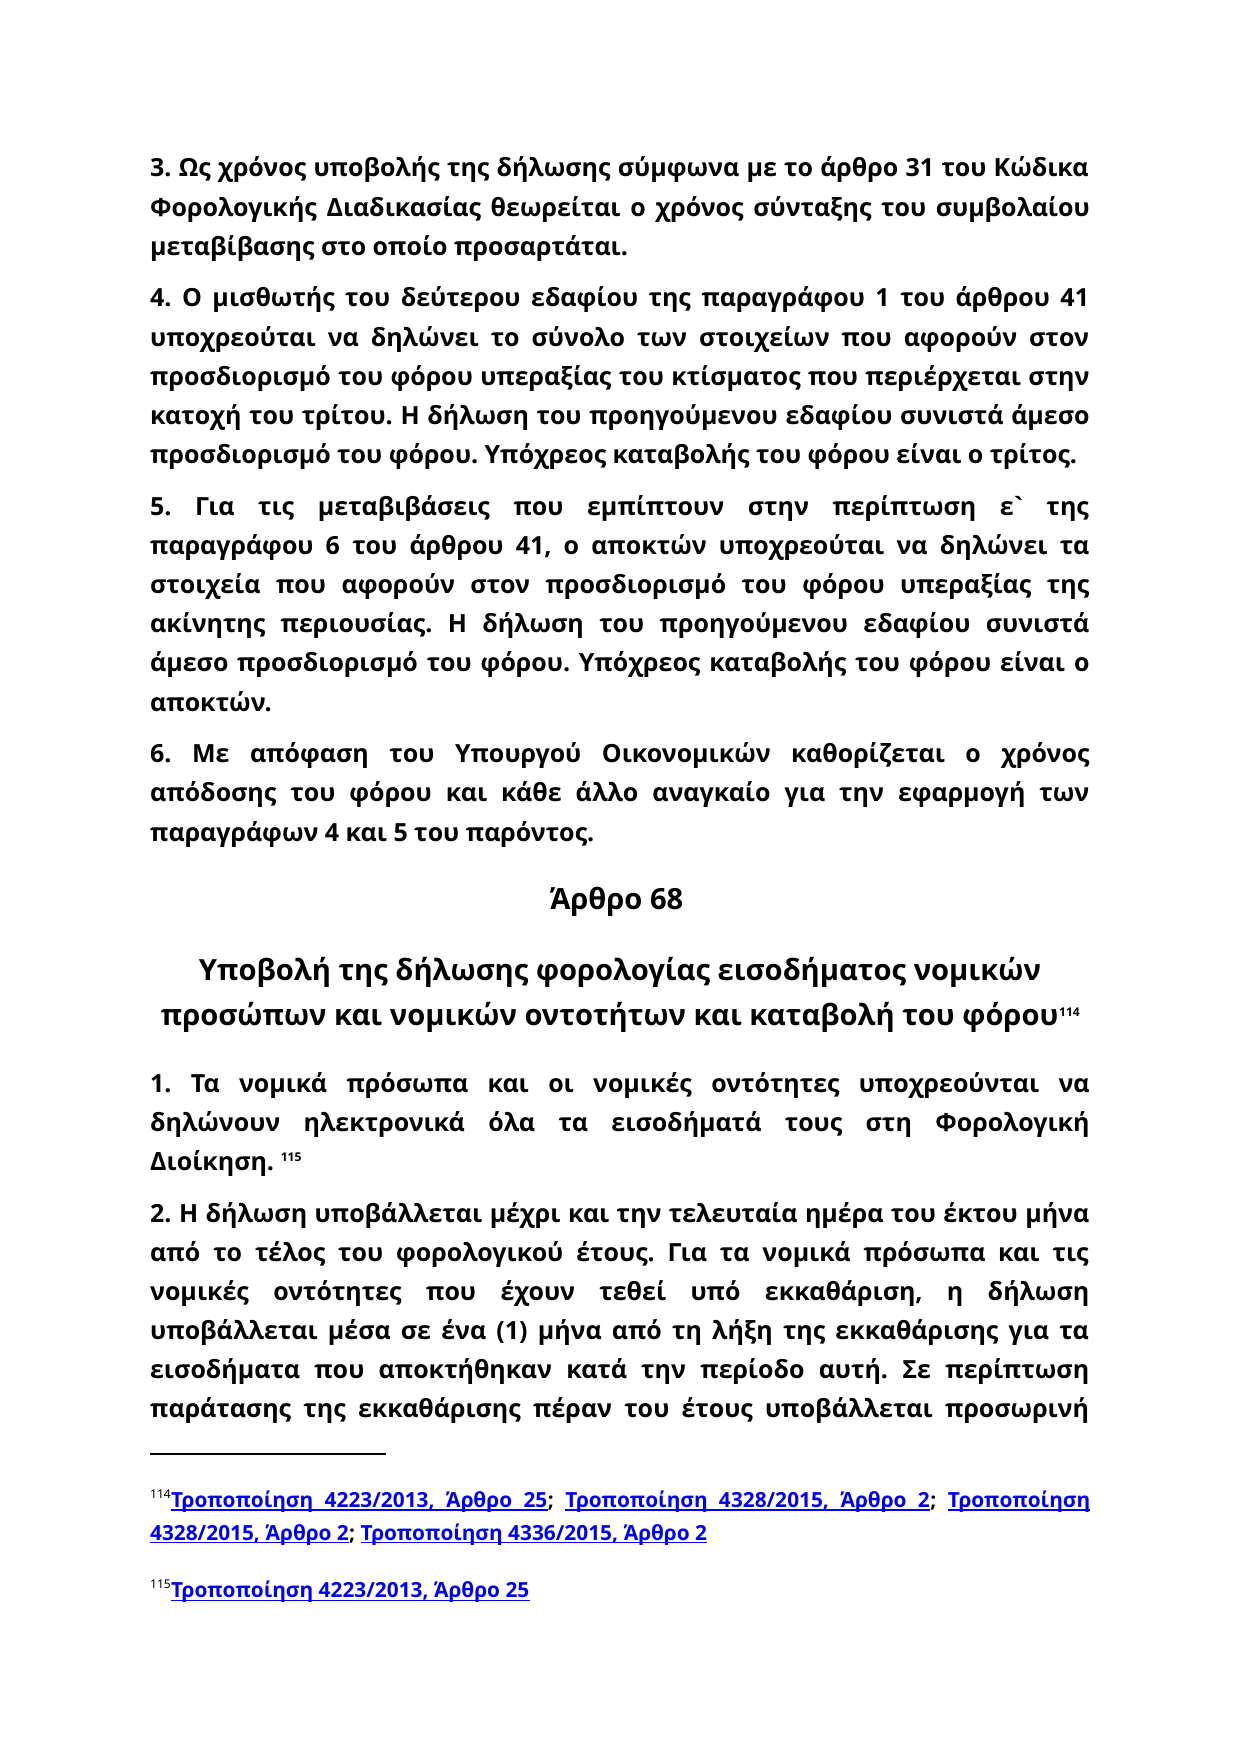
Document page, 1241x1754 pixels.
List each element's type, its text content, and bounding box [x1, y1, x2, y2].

subtitle Άρθρο 68 [150, 878, 1090, 918]
text 2. Η δήλωση υποβάλλεται μέχρι και την τελευταία ημέρα του έκτου μήνα από το τέλος του φορολογικού έτους. Για τα νομικά πρόσωπα και τις νομικές οντότητες που έχουν τεθεί υπό εκκαθάριση, η δήλωση υποβάλλεται μέσα σε ένα (1) μήνα από τη λήξη της εκκαθάρισης για τα εισοδήματα που αποκτήθηκαν κατά την περίοδο αυτή. Σε περίπτωση παράτασης της εκκαθάρισης πέραν του έτους υποβάλλεται προσωρινή [150, 1195, 1090, 1425]
text Τροποποίηση 4223/2013, Άρθρο 25; Τροποποίηση 4328/2015, Άρθρο 2; Τροποποίηση 4328/2015, Άρθρο 2; Τροποποίηση 4336/2015, Άρθρο 2 [150, 1485, 1090, 1546]
text Τροποποίηση 4223/2013, Άρθρο 25 [150, 1576, 1090, 1604]
text 3. Ως χρόνος υποβολής της δήλωσης σύμφωνα με το άρθρο 31 του Κώδικα Φορολογικής Διαδικασίας θεωρείται ο χρόνος σύνταξης του συμβολαίου μεταβίβασης στο οποίο προσαρτάται. [150, 150, 1090, 262]
text 4. Ο μισθωτής του δεύτερου εδαφίου της παραγράφου 1 του άρθρου 41 υποχρεούται να δηλώνει το σύνολο των στοιχείων που αφορούν στον προσδιορισμό του φόρου υπεραξίας του κτίσματος που περιέρχεται στην κατοχή του τρίτου. Η δήλωση του προηγούμενου εδαφίου συνιστά άμεσο προσδιορισμό του φόρου. Υπόχρεος καταβολής του φόρου είναι ο τρίτος. [150, 280, 1090, 471]
subtitle Υποβολή της δήλωσης φορολογίας εισοδήματος νομικών προσώπων και νομικών οντοτήτων και καταβολή του φόρου [150, 949, 1090, 1034]
text 1. Τα νομικά πρόσωπα και οι νομικές οντότητες υποχρεούνται να δηλώνουν ηλεκτρονικά όλα τα εισοδήματά τους στη Φορολογική Διοίκηση. [150, 1065, 1090, 1178]
text 5. Για τις μεταβιβάσεις που εμπίπτουν στην περίπτωση ε` της παραγράφου 6 του άρθρου 41, ο αποκτών υποχρεούται να δηλώνει τα στοιχεία που αφορούν στον προσδιορισμό του φόρου υπεραξίας της ακίνητης περιουσίας. Η δήλωση του προηγούμενου εδαφίου συνιστά άμεσο προσδιορισμό του φόρου. Υπόχρεος καταβολής του φόρου είναι ο αποκτών. [150, 488, 1090, 718]
text 6. Με απόφαση του Υπουργού Οικονομικών καθορίζεται ο χρόνος απόδοσης του φόρου και κάθε άλλο αναγκαίο για την εφαρμογή των παραγράφων 4 και 5 του παρόντος. [150, 736, 1090, 848]
